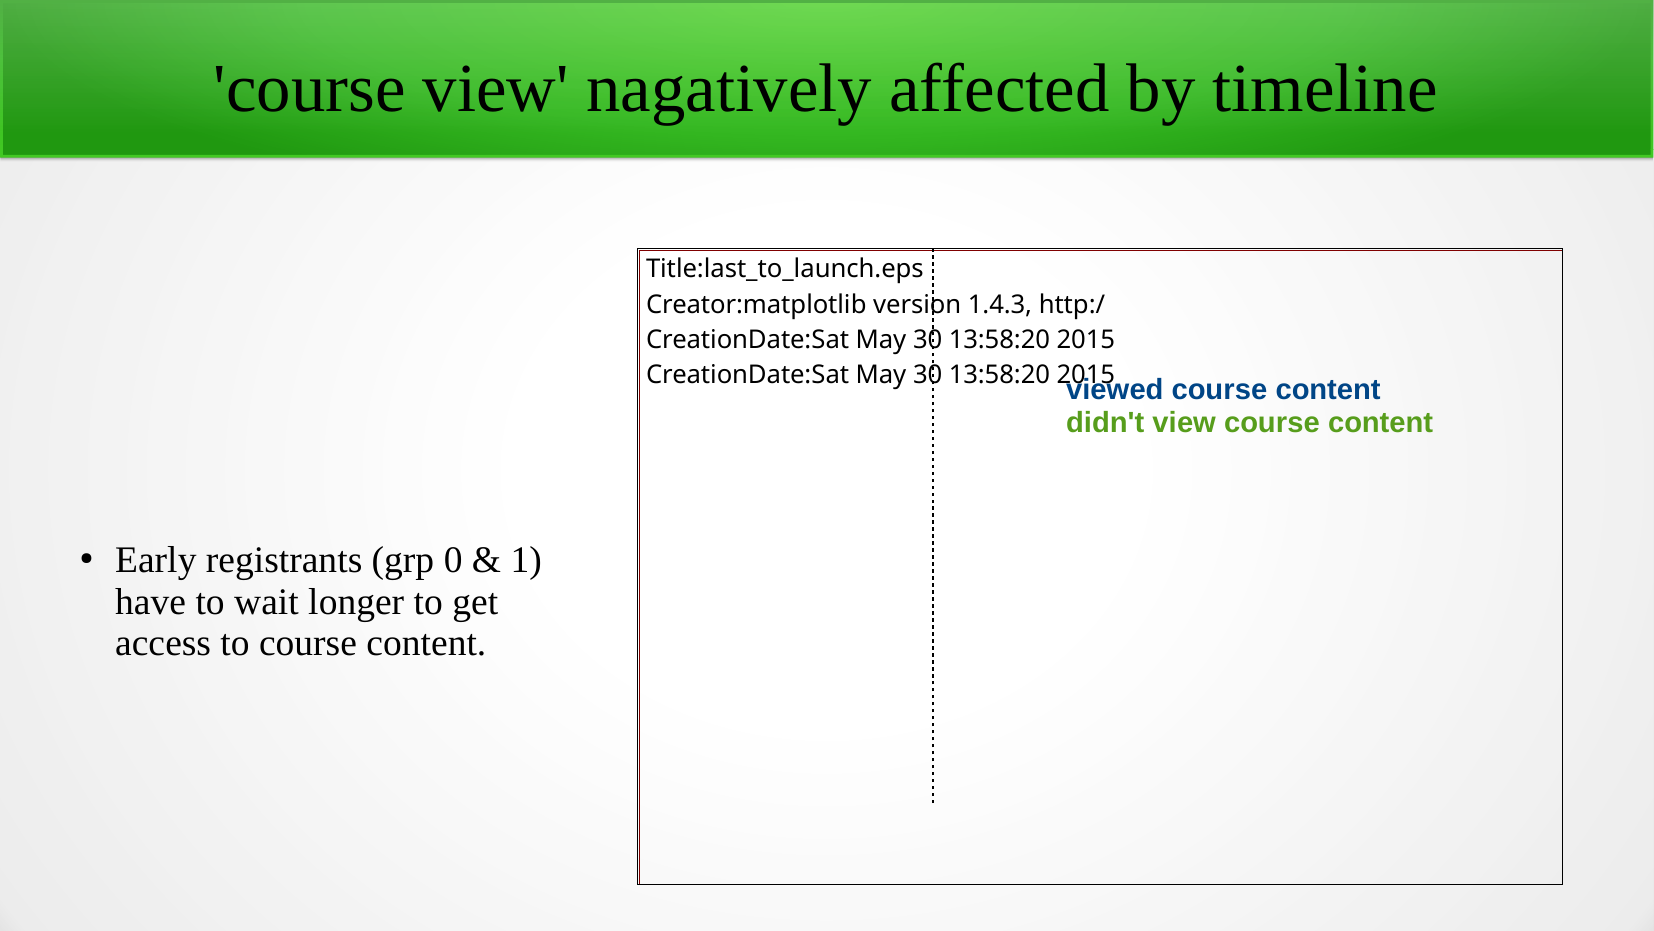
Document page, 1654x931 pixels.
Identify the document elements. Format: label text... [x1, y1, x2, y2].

text_box Early registrants (grp 0 & 1) have to wait longer to get access to course content. [64, 407, 597, 796]
title 'course view' nagatively affected by timeline [82, 35, 1571, 142]
picture [637, 248, 1563, 885]
text_box viewed course content didn't view course content [1051, 366, 1449, 473]
